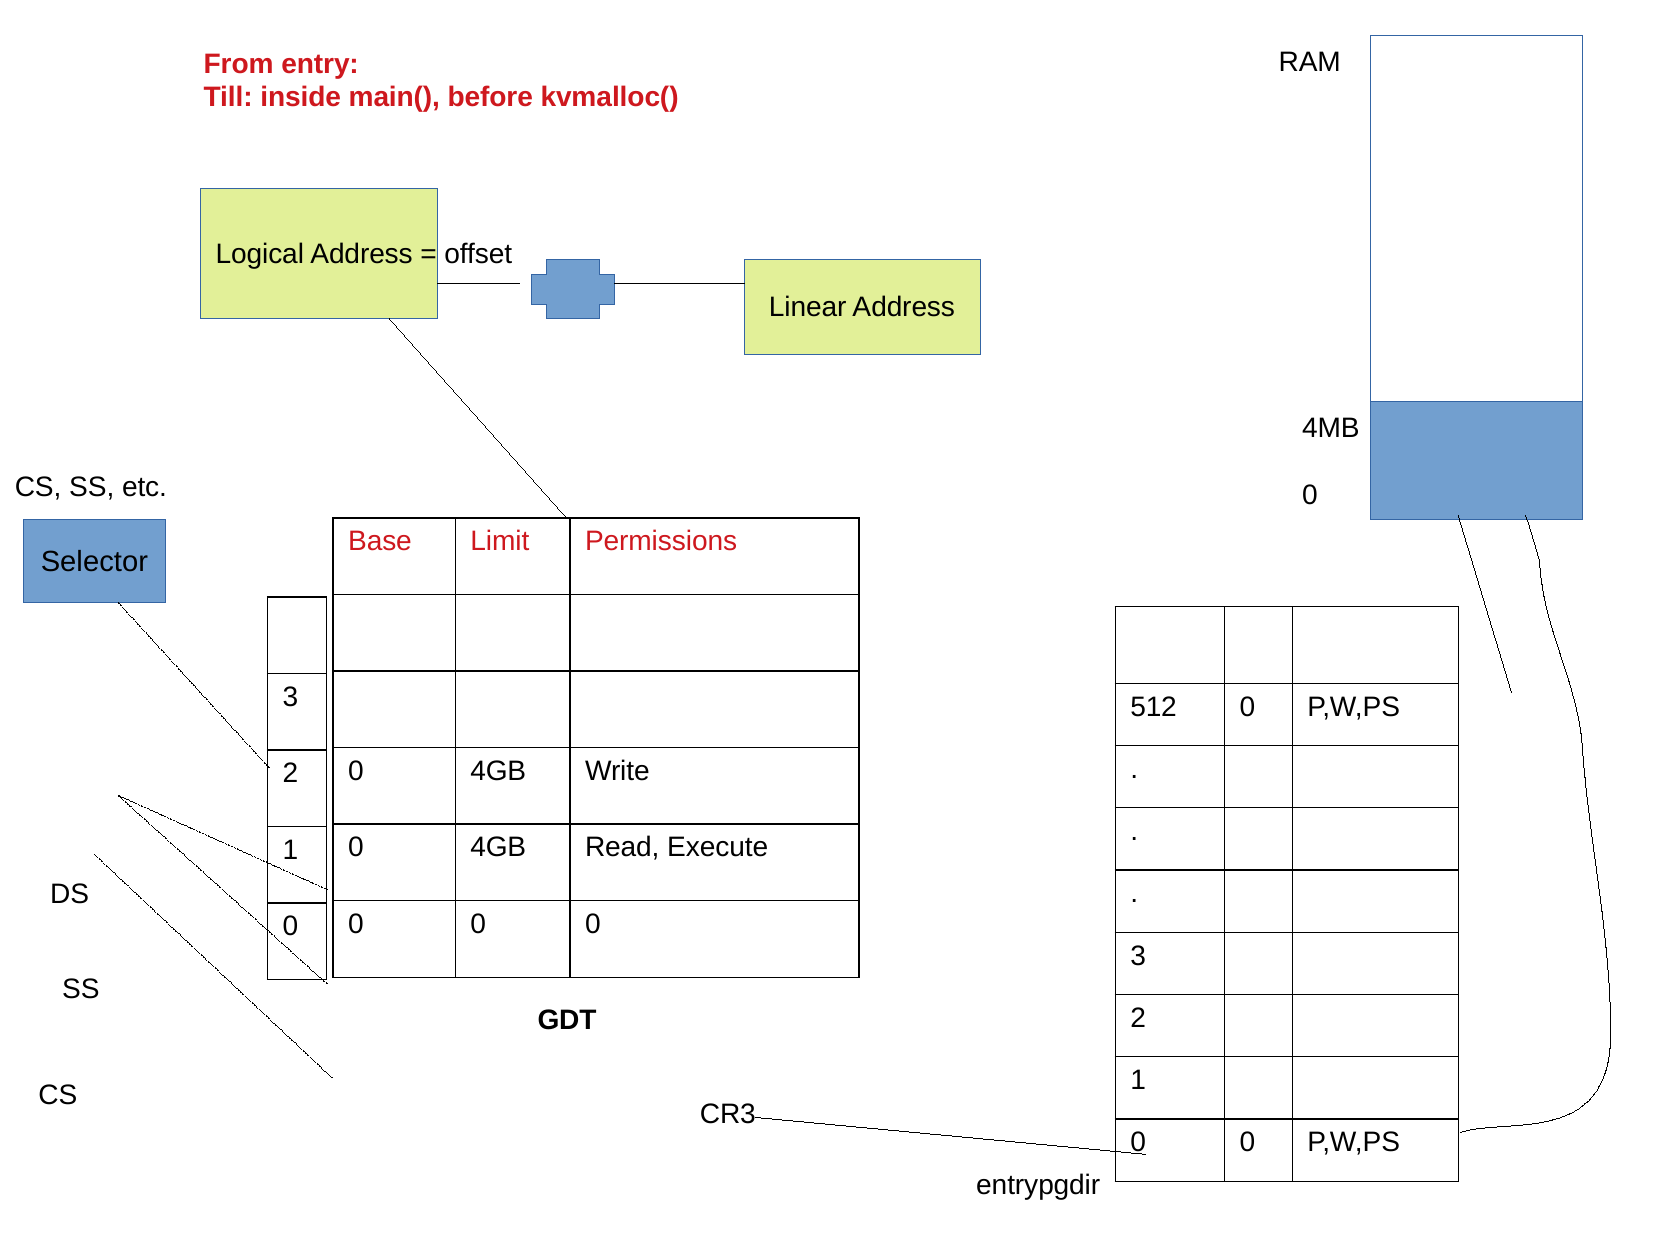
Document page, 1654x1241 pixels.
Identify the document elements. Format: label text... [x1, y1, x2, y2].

table_cell P,W,PS [1293, 1120, 1458, 1181]
table_header [1116, 607, 1224, 683]
table_cell [1293, 1057, 1458, 1118]
table_cell [1293, 933, 1458, 994]
table_cell 1 [1116, 1057, 1224, 1118]
table_cell [456, 672, 569, 747]
table_cell [1293, 871, 1458, 932]
table_cell 4GB [456, 825, 569, 900]
table_cell . [1116, 871, 1224, 932]
table_cell [1225, 1057, 1292, 1118]
text_box entrypgdir [961, 1159, 1158, 1222]
text_box [1430, 401, 1583, 520]
text_box From entry: Till: inside main(), before kvmalloc() [188, 37, 1099, 141]
text_box CS [23, 1069, 166, 1131]
table_cell [456, 595, 569, 670]
text_box [531, 259, 615, 319]
table_header [268, 598, 326, 673]
table_cell 1 [268, 827, 326, 902]
table_cell [1293, 995, 1458, 1056]
table_cell 2 [1116, 995, 1224, 1056]
text_box CS, SS, etc. [0, 460, 249, 602]
table_cell 3 [268, 674, 326, 749]
table_header [1293, 607, 1458, 683]
table_cell . [1116, 746, 1224, 807]
table_cell Read, Execute [571, 825, 858, 900]
text_box DS [35, 868, 178, 930]
table_cell [1225, 995, 1292, 1056]
table_cell [1293, 746, 1458, 807]
text_box GDT [330, 993, 804, 1056]
table_cell [1225, 933, 1292, 994]
table_cell [571, 672, 858, 747]
table_cell 0 [334, 748, 455, 823]
table_header Base [334, 519, 455, 594]
table_cell 512 [1116, 684, 1224, 745]
text_box CR3 [685, 1088, 863, 1150]
table_cell 0 [334, 901, 455, 977]
table_cell [1225, 871, 1292, 932]
table_cell 0 [268, 904, 326, 979]
text_box SS [47, 962, 189, 1025]
table_cell 3 [1116, 933, 1224, 994]
table_cell [571, 595, 858, 670]
table_cell 0 [1225, 1120, 1292, 1181]
table_cell . [1116, 808, 1224, 869]
table_cell [1225, 808, 1292, 869]
table_cell [1225, 746, 1292, 807]
table_cell 0 [1225, 684, 1292, 745]
text_box Logical Address = offset [200, 188, 438, 319]
table_cell [334, 672, 455, 747]
table_header [1225, 607, 1292, 683]
table_cell [1293, 808, 1458, 869]
table_cell 2 [268, 751, 326, 826]
table_cell 0 [456, 901, 569, 977]
table_cell 0 [1116, 1120, 1224, 1181]
table_cell Write [571, 748, 858, 823]
table_cell 4GB [456, 748, 569, 823]
table_cell 0 [334, 825, 455, 900]
table_cell [334, 595, 455, 670]
text_box RAM [1263, 35, 1430, 97]
table_cell P,W,PS [1293, 684, 1458, 745]
text_box Linear Address [744, 259, 981, 355]
table_header Permissions [571, 519, 858, 594]
text_box 4MB 0 [1287, 401, 1430, 547]
table_cell 0 [571, 901, 858, 977]
table_header Limit [456, 519, 569, 594]
